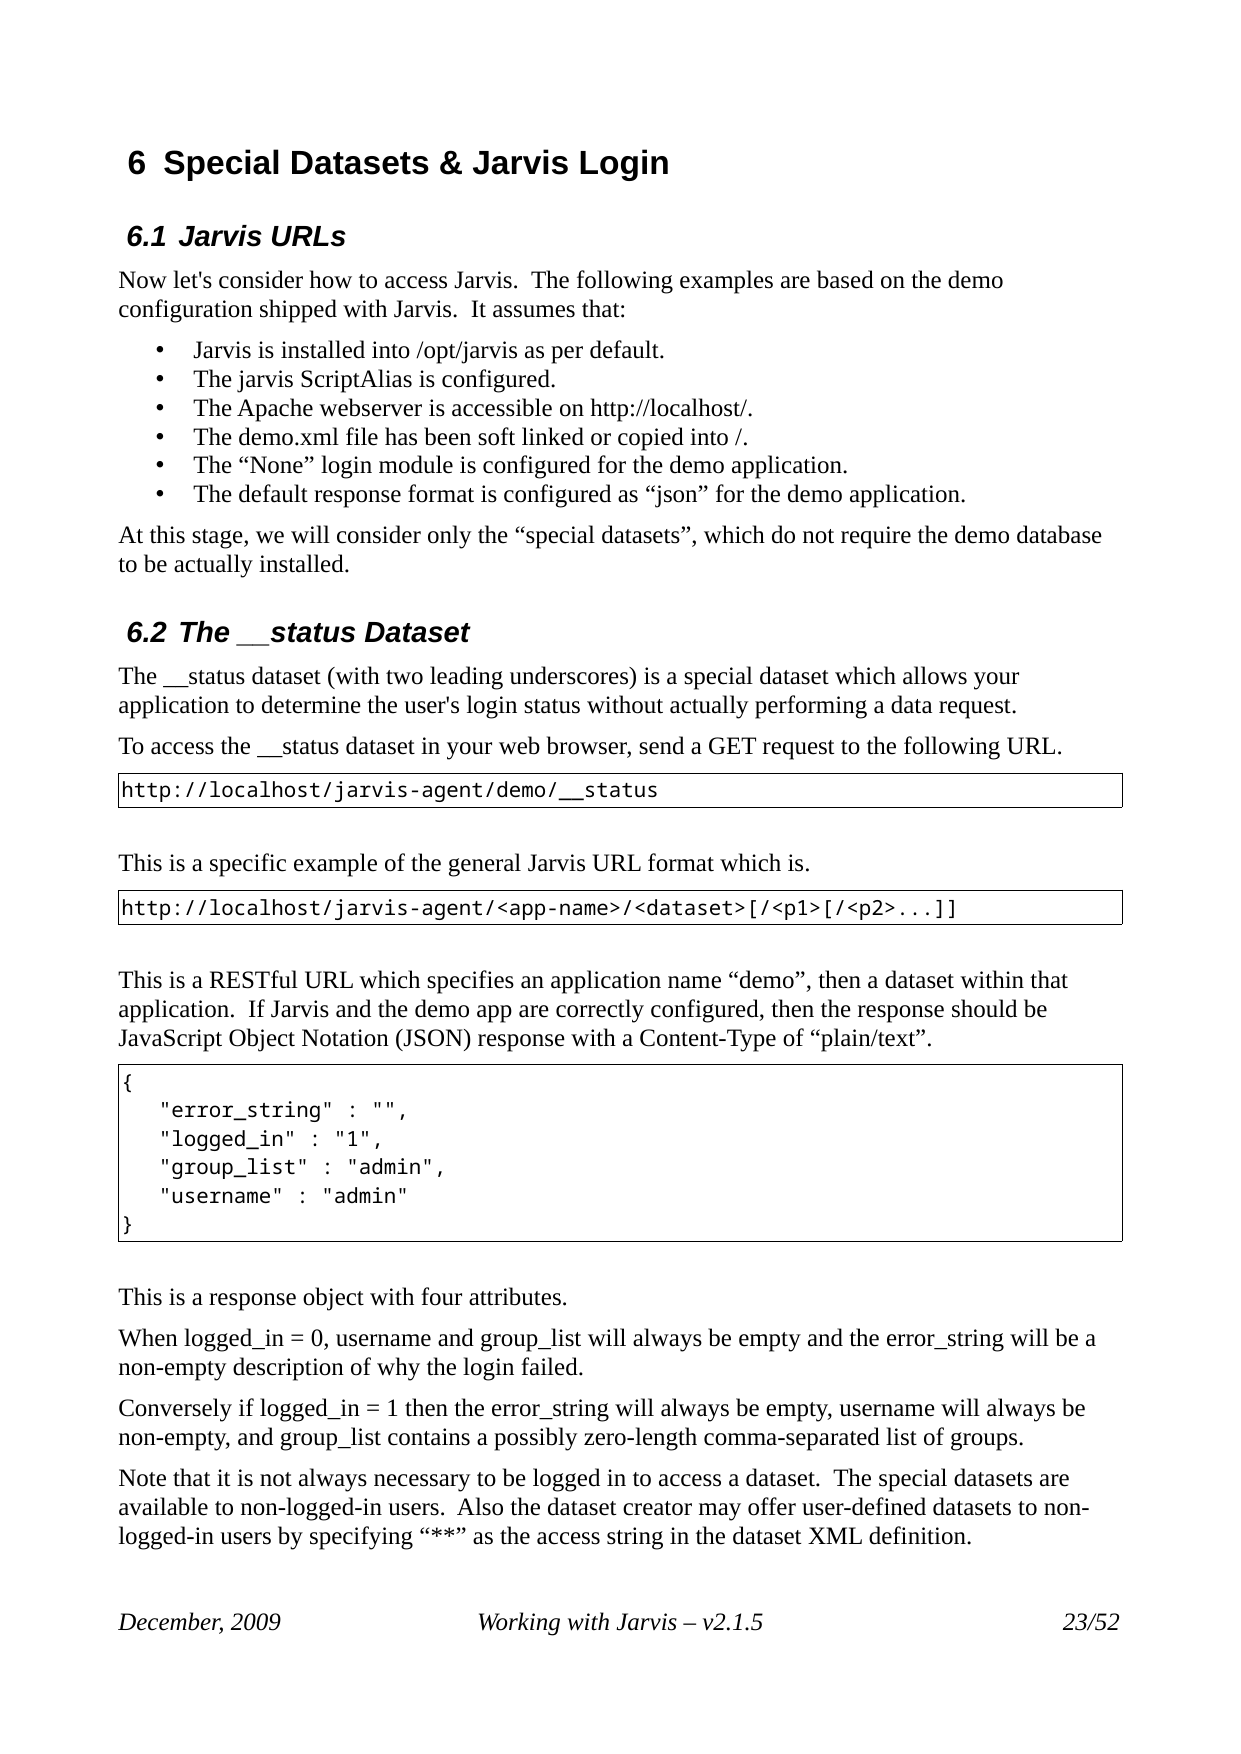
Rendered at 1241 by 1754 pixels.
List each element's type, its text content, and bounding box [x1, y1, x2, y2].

list The “None” login module is configured for the demo application. [156, 450, 1122, 479]
text "username" : "admin" [119, 1178, 1122, 1206]
list The demo.xml file has been soft linked or copied into /. [156, 422, 1122, 450]
text "error_string" : "", [119, 1092, 1122, 1121]
text Note that it is not always necessary to be logged in to access a dataset. The special datasets are available to non-logged-in users. Also the dataset creator may offer user-defined datasets to non-logged-in users by specifying “**” as the access string in the dataset XML definition. [118, 1463, 1122, 1549]
text The __status dataset (with two leading underscores) is a special dataset which allows your application to determine the user's login status without actually performing a data request. [118, 661, 1122, 719]
text http://localhost/jarvis-agent/<app-name>/<dataset>[/<p1>[/<p2>...]] [119, 891, 1122, 924]
text "group_list" : "admin", [119, 1149, 1122, 1178]
list The jarvis ScriptAlias is configured. [156, 364, 1122, 393]
text To access the __status dataset in your web browser, send a GET request to the following URL. [118, 731, 1122, 760]
text This is a response object with four attributes. [118, 1282, 1122, 1311]
text } [119, 1206, 1122, 1241]
text Conversely if logged_in = 1 then the error_string will always be empty, username will always be non-empty, and group_list contains a possibly zero-length comma-separated list of groups. [118, 1393, 1122, 1451]
text http://localhost/jarvis-agent/demo/__status [119, 774, 1122, 807]
text Now let's consider how to access Jarvis. The following examples are based on the demo configuration shipped with Jarvis. It assumes that: [118, 265, 1122, 323]
list The default response format is configured as “json” for the demo application. [156, 479, 1122, 508]
text "logged_in" : "1", [119, 1121, 1122, 1149]
text This is a specific example of the general Jarvis URL format which is. [118, 848, 1122, 877]
list Jarvis is installed into /opt/jarvis as per default. [156, 335, 1122, 364]
text This is a RESTful URL which specifies an application name “demo”, then a dataset within that application. If Jarvis and the demo app are correctly configured, then the response should be JavaScript Object Notation (JSON) response with a Content-Type of “plain/text”. [118, 965, 1122, 1052]
text When logged_in = 0, username and group_list will always be empty and the error_string will be a non-empty description of why the login failed. [118, 1323, 1122, 1381]
subtitle Special Datasets & Jarvis Login [118, 143, 1122, 182]
subtitle The __status Dataset [118, 615, 1122, 649]
text { [119, 1065, 1122, 1092]
text At this stage, we will consider only the “special datasets”, which do not require the demo database to be actually installed. [118, 520, 1122, 578]
list The Apache webserver is accessible on http://localhost/. [156, 393, 1122, 422]
subtitle Jarvis URLs [118, 219, 1122, 253]
